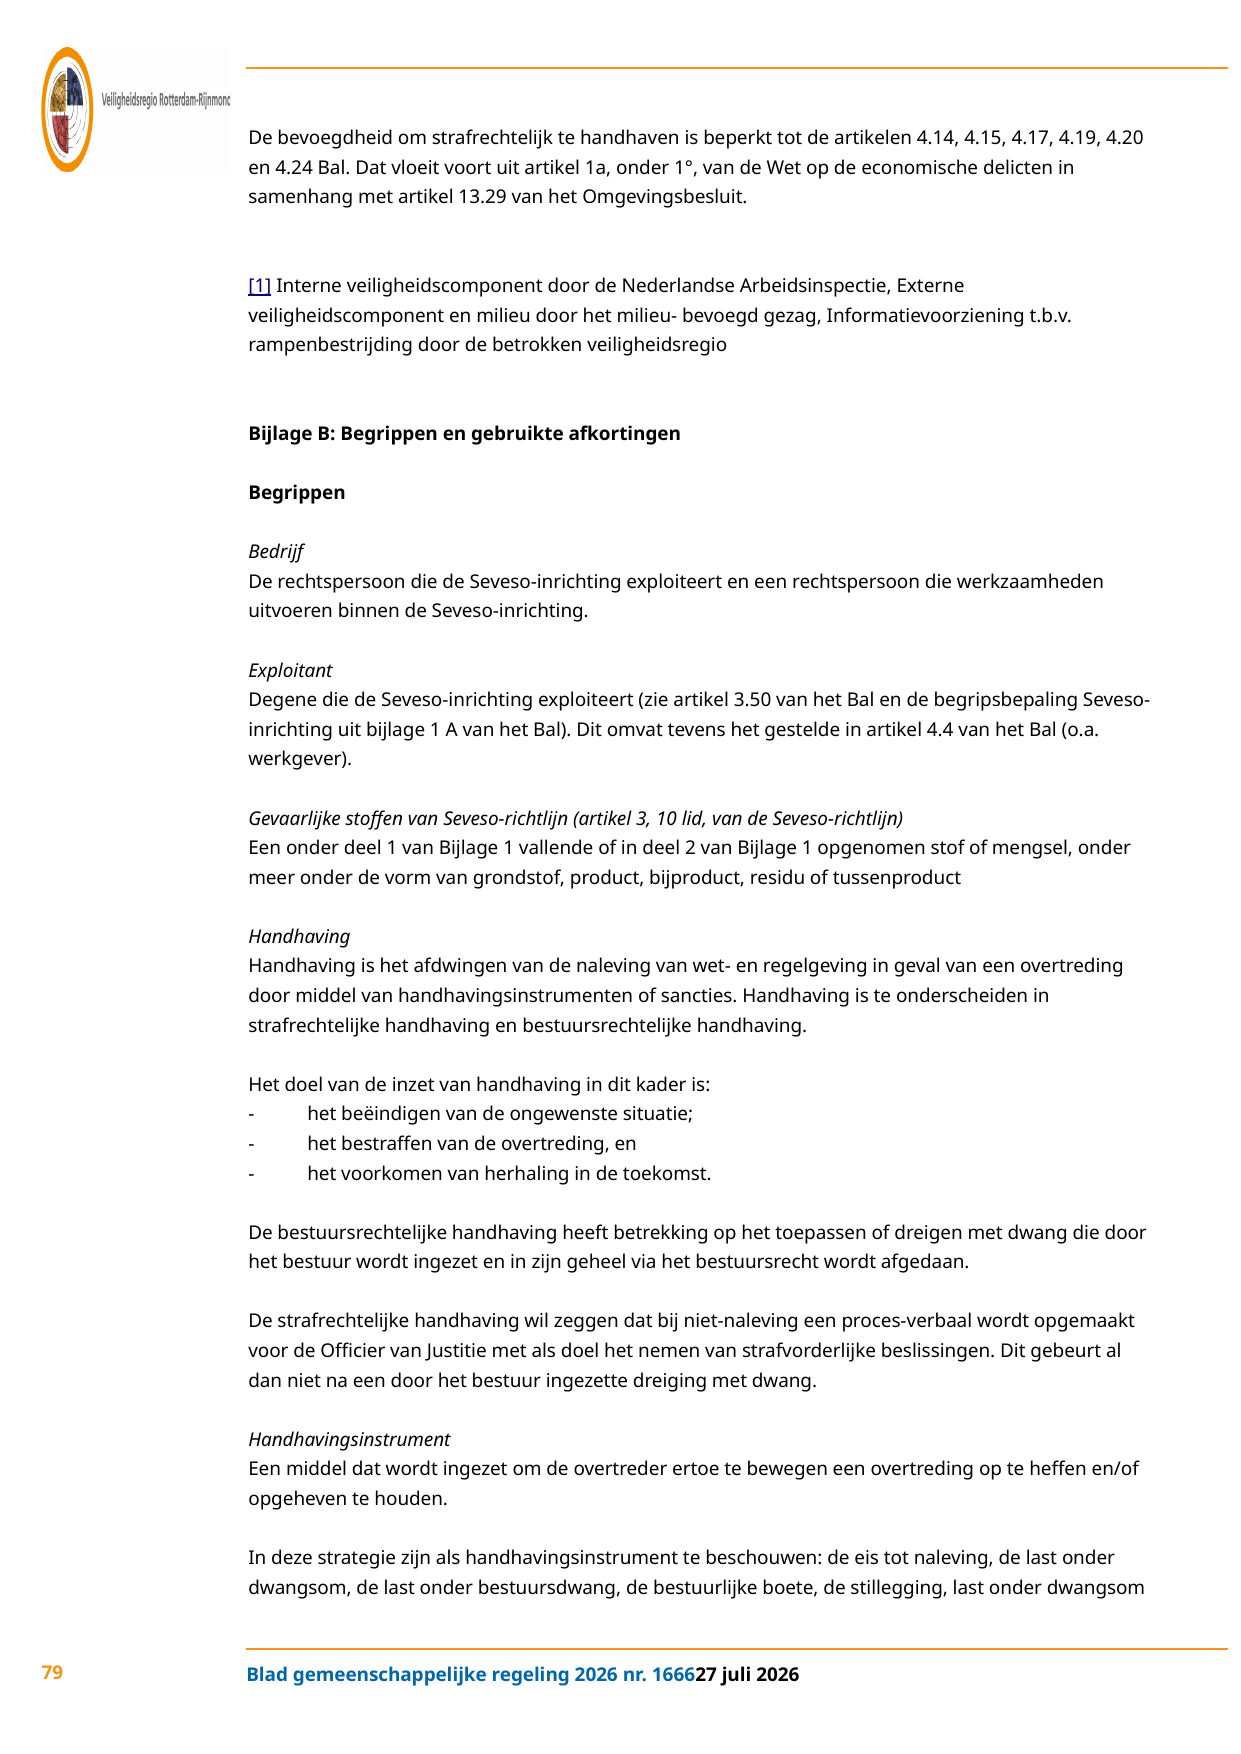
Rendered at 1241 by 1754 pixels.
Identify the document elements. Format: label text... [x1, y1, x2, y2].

text Handhaving [248, 923, 1152, 949]
text Een onder deel 1 van Bijlage 1 vallende of in deel 2 van Bijlage 1 opgenomen stof of mengsel, onder meer onder de vorm van grondstof, product, bijproduct, residu of tussenproduct [248, 834, 1152, 890]
text De bestuursrechtelijke handhaving heeft betrekking op het toepassen of dreigen met dwang die door het bestuur wordt ingezet en in zijn geheel via het bestuursrecht wordt afgedaan. [248, 1219, 1152, 1274]
text Begrippen [248, 479, 1152, 505]
text Bijlage B: Begrippen en gebruikte afkortingen [248, 420, 1152, 446]
list het voorkomen van herhaling in de toekomst. [248, 1160, 1152, 1186]
text Degene die de Seveso-inrichting exploiteert (zie artikel 3.50 van het Bal en de begripsbepaling Seveso-inrichting uit bijlage 1 A van het Bal). Dit omvat tevens het gestelde in artikel 4.4 van het Bal (o.a. werkgever). [248, 686, 1152, 771]
text In deze strategie zijn als handhavingsinstrument te beschouwen: de eis tot naleving, de last onder dwangsom, de last onder bestuursdwang, de bestuurlijke boete, de stillegging, last onder dwangsom [248, 1544, 1152, 1600]
picture [41, 47, 231, 172]
text Gevaarlijke stoffen van Seveso-richtlijn (artikel 3, 10 lid, van de Seveso-richtlijn) [248, 805, 1152, 831]
text Bedrijf [248, 538, 1152, 564]
list het beëindigen van de ongewenste situatie; [248, 1101, 1152, 1126]
text [1] Interne veiligheidscomponent door de Nederlandse Arbeidsinspectie, Externe veiligheidscomponent en milieu door het milieu- bevoegd gezag, Informatievoorziening t.b.v. rampenbestrijding door de betrokken veiligheidsregio [248, 272, 1152, 357]
text Een middel dat wordt ingezet om de overtreder ertoe te bewegen een overtreding op te heffen en/of opgeheven te houden. [248, 1456, 1152, 1511]
text Het doel van de inzet van handhaving in dit kader is: [248, 1071, 1152, 1097]
text De rechtspersoon die de Seveso-inrichting exploiteert en een rechtspersoon die werkzaamheden uitvoeren binnen de Seveso-inrichting. [248, 568, 1152, 623]
text De bevoegdheid om strafrechtelijk te handhaven is beperkt tot de artikelen 4.14, 4.15, 4.17, 4.19, 4.20 en 4.24 Bal. Dat vloeit voort uit artikel 1a, onder 1°, van de Wet op de economische delicten in samenhang met artikel 13.29 van het Omgevingsbesluit. [248, 124, 1152, 209]
list het bestraffen van de overtreding, en [248, 1130, 1152, 1156]
text Handhavingsinstrument [248, 1426, 1152, 1452]
text Handhaving is het afdwingen van de naleving van wet- en regelgeving in geval van een overtreding door middel van handhavingsinstrumenten of sancties. Handhaving is te onderscheiden in strafrechtelijke handhaving en bestuursrechtelijke handhaving. [248, 953, 1152, 1038]
text Exploitant [248, 657, 1152, 683]
text De strafrechtelijke handhaving wil zeggen dat bij niet-naleving een proces-verbaal wordt opgemaakt voor de Officier van Justitie met als doel het nemen van strafvorderlijke beslissingen. Dit gebeurt al dan niet na een door het bestuur ingezette dreiging met dwang. [248, 1308, 1152, 1393]
